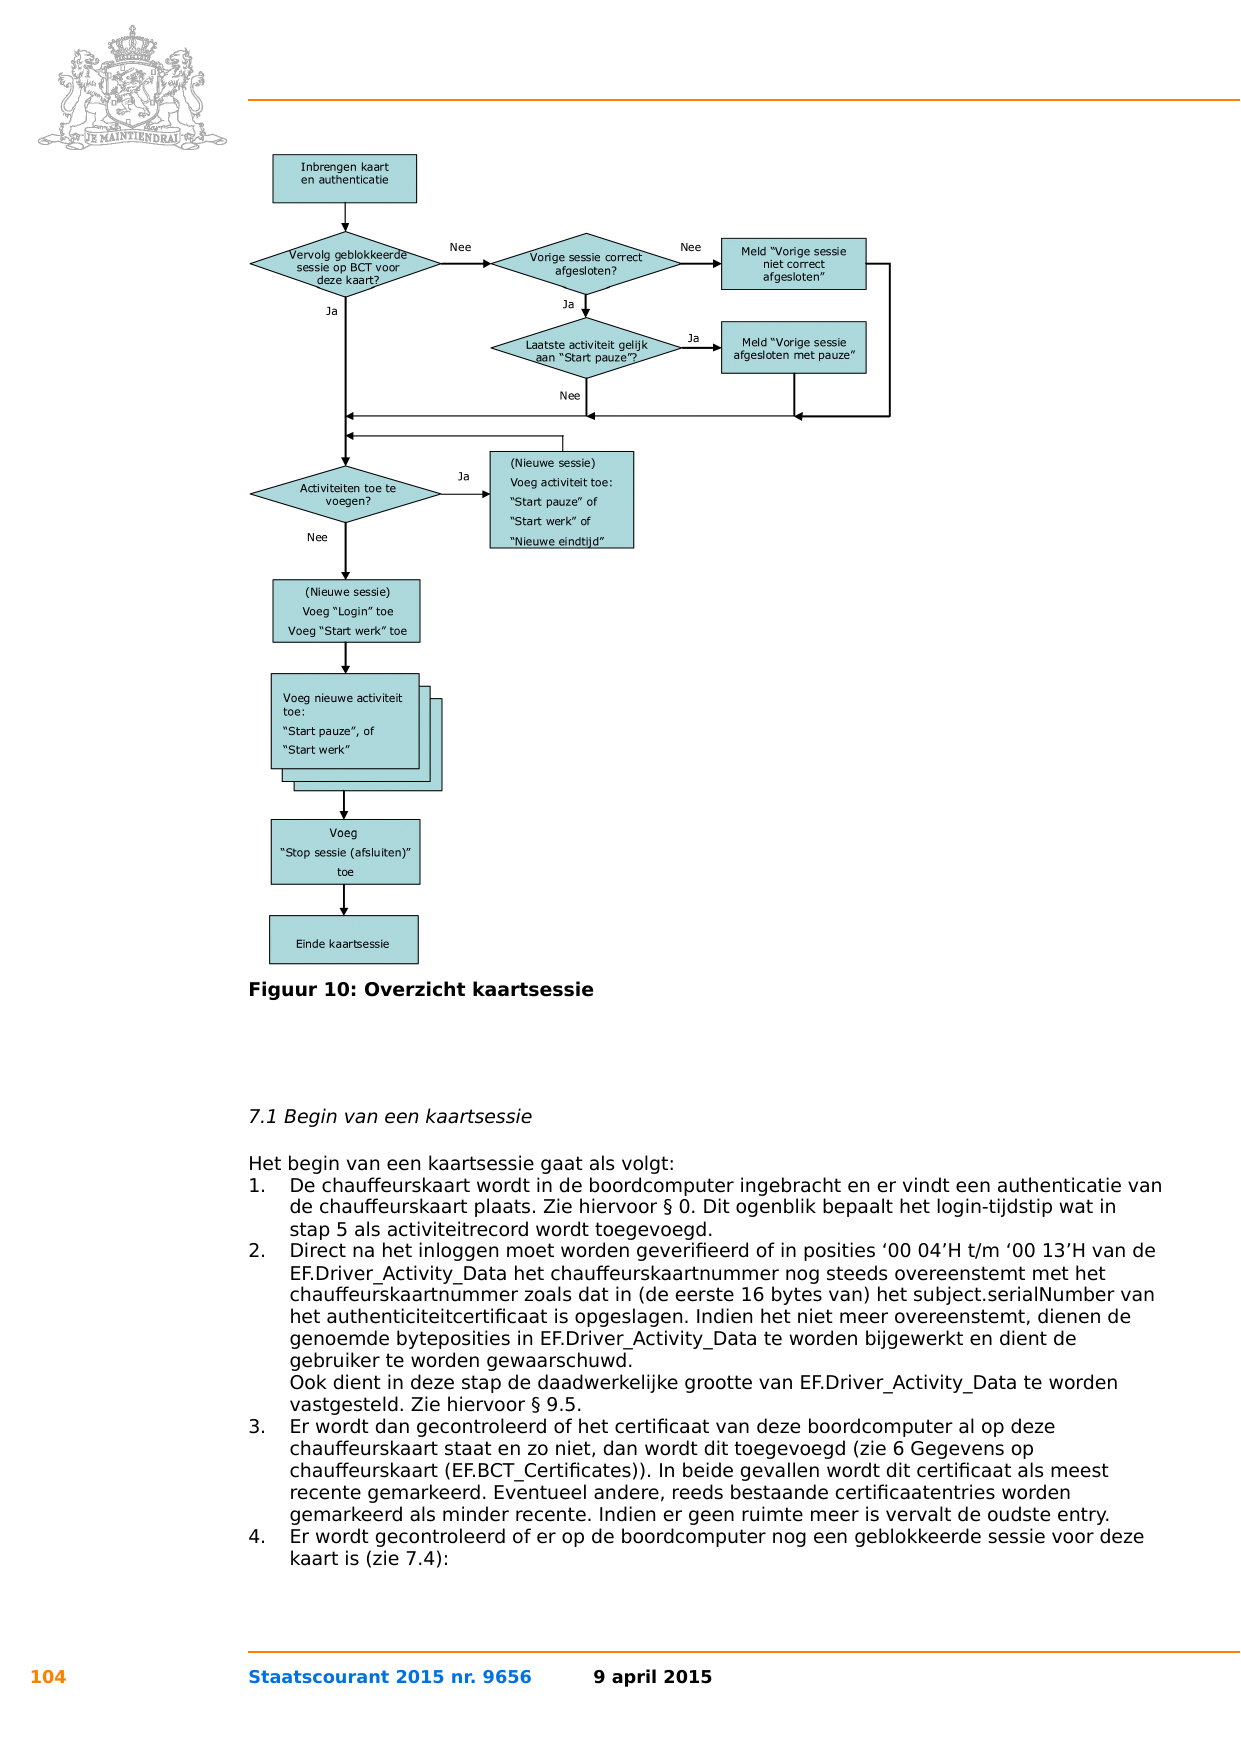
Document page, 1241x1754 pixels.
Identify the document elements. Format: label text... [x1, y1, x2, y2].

text Figuur 10: Overzicht kaartsessie [248, 978, 892, 1001]
text Het begin van een kaartsessie gaat als volgt: [248, 1152, 1163, 1174]
text 3. Er wordt dan gecontroleerd of het certificaat van deze boordcomputer al op deze chauffeurskaart staat en zo niet, dan wordt dit toegevoegd (zie 6 Gegevens op chauffeurskaart (EF.BCT_Certificates)). In beide gevallen wordt dit certificaat als meest recente gemarkeerd. Eventueel andere, reeds bestaande certificaatentries worden gemarkeerd als minder recente. Indien er geen ruimte meer is vervalt de oudste entry. [248, 1416, 1163, 1526]
text 1. De chauffeurskaart wordt in de boordcomputer ingebracht en er vindt een authenticatie van de chauffeurskaart plaats. Zie hiervoor § 0. Dit ogenblik bepaalt het login-tijdstip wat in stap 5 als activiteitrecord wordt toegevoegd. [248, 1174, 1163, 1240]
subtitle 7.1 Begin van een kaartsessie [248, 1106, 1163, 1127]
text Ook dient in deze stap de daadwerkelijke grootte van EF.Driver_Activity_Data te worden vastgesteld. Zie hiervoor § 9.5. [289, 1372, 1163, 1416]
picture [38, 25, 227, 150]
picture [248, 151, 892, 967]
text 2. Direct na het inloggen moet worden geverifieerd of in posities ‘00 04’H t/m ‘00 13’H van de EF.Driver_Activity_Data het chauffeurskaartnummer nog steeds overeenstemt met het chauffeurskaartnummer zoals dat in (de eerste 16 bytes van) het subject.serialNumber van het authenticiteitcertificaat is opgeslagen. Indien het niet meer overeenstemt, dienen de genoemde byteposities in EF.Driver_Activity_Data te worden bijgewerkt en dient de gebruiker te worden gewaarschuwd. [248, 1240, 1163, 1372]
text 4. Er wordt gecontroleerd of er op de boordcomputer nog een geblokkeerde sessie voor deze kaart is (zie 7.4): [248, 1526, 1163, 1570]
